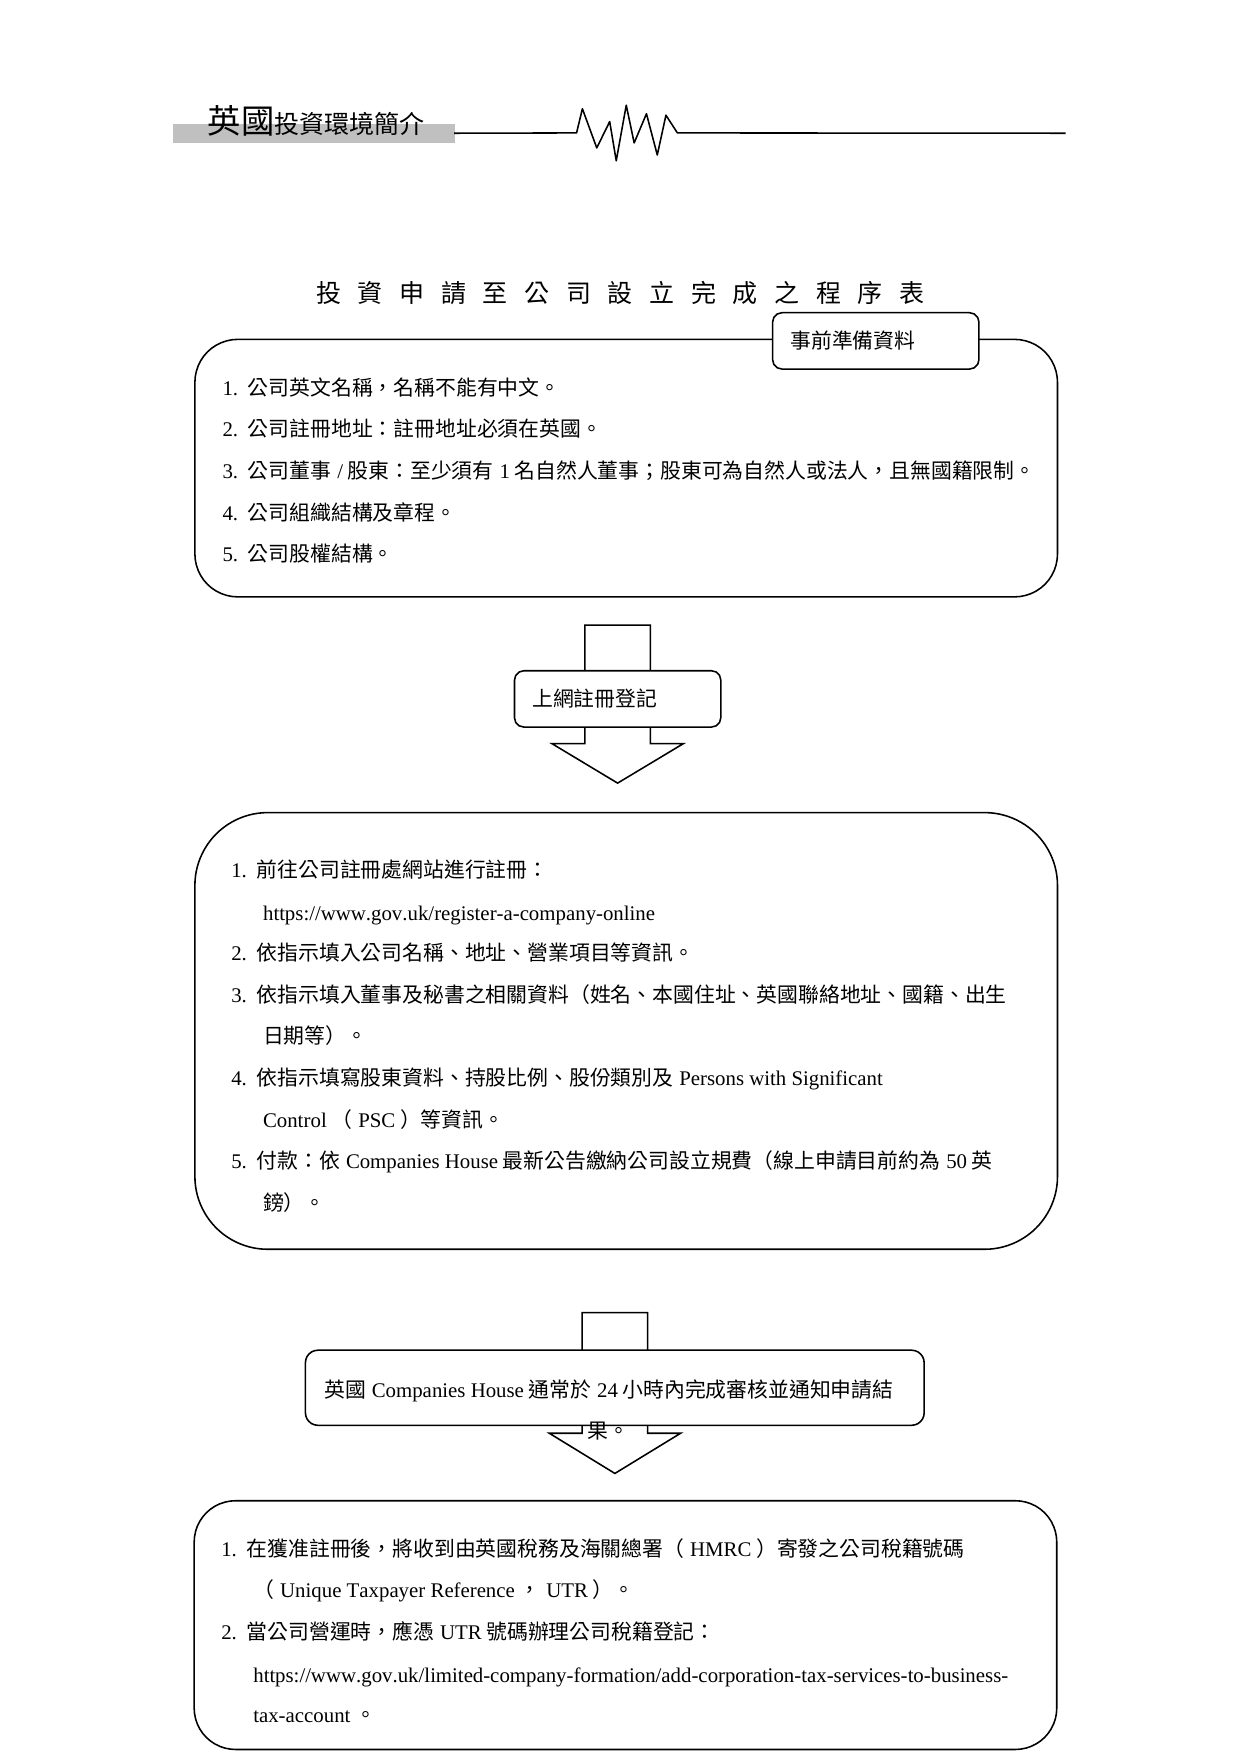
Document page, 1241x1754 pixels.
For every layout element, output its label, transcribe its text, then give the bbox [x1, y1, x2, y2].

text 投資申請至公司設立完成之程序表 [183, 250, 1058, 313]
